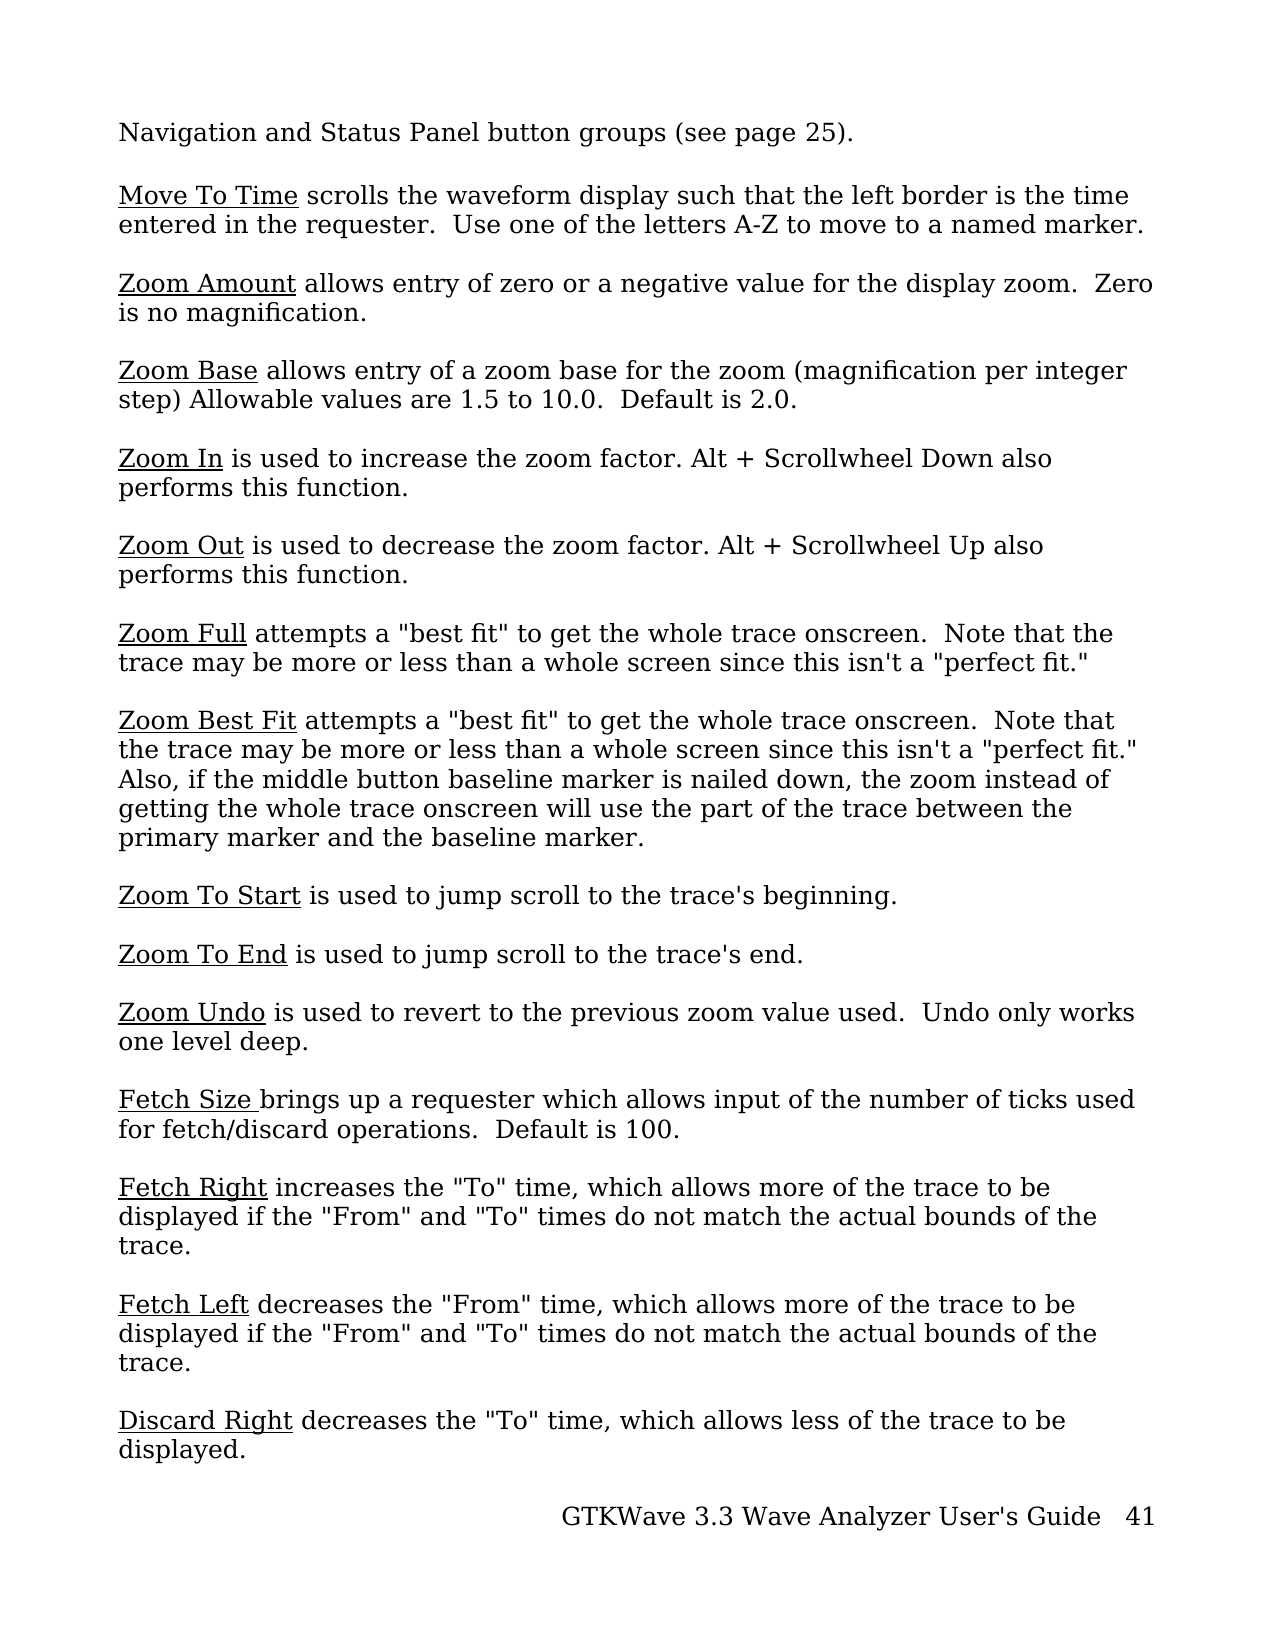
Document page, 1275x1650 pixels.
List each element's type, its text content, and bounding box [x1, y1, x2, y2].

text Discard Right decreases the "To" time, which allows less of the trace to be displayed. [118, 1407, 1157, 1465]
text Zoom Amount allows entry of zero or a negative value for the display zoom. Zero is no magnification. [118, 269, 1157, 327]
text Zoom Base allows entry of a zoom base for the zoom (magnification per integer step) Allowable values are 1.5 to 10.0. Default is 2.0. [118, 357, 1157, 415]
text Navigation and Status Panel button groups (see page 25). [118, 118, 1157, 147]
text Zoom To End is used to jump scroll to the trace's end. [118, 940, 1157, 969]
text Zoom To Start is used to jump scroll to the trace's beginning. [118, 882, 1157, 911]
text Zoom Full attempts a "best fit" to get the whole trace onscreen. Note that the trace may be more or less than a whole screen since this isn't a "perfect fit." [118, 619, 1157, 677]
text Zoom Best Fit attempts a "best fit" to get the whole trace onscreen. Note that the trace may be more or less than a whole screen since this isn't a "perfect fit." Also, if the middle button baseline marker is nailed down, the zoom instead of getting the whole trace onscreen will use the part of the trace between the primary marker and the baseline marker. [118, 707, 1157, 852]
text Fetch Left decreases the "From" time, which allows more of the trace to be displayed if the "From" and "To" times do not match the actual bounds of the trace. [118, 1290, 1157, 1377]
text Move To Time scrolls the waveform display such that the left border is the time entered in the requester. Use one of the letters A-Z to move to a named marker. [118, 182, 1157, 240]
text Zoom Undo is used to revert to the previous zoom value used. Undo only works one level deep. [118, 998, 1157, 1057]
text Zoom Out is used to decrease the zoom factor. Alt + Scrollwheel Up also performs this function. [118, 532, 1157, 590]
text Fetch Size brings up a requester which allows input of the number of ticks used for fetch/discard operations. Default is 100. [118, 1086, 1157, 1144]
text Fetch Right increases the "To" time, which allows more of the trace to be displayed if the "From" and "To" times do not match the actual bounds of the trace. [118, 1173, 1157, 1261]
text Zoom In is used to increase the zoom factor. Alt + Scrollwheel Down also performs this function. [118, 444, 1157, 502]
